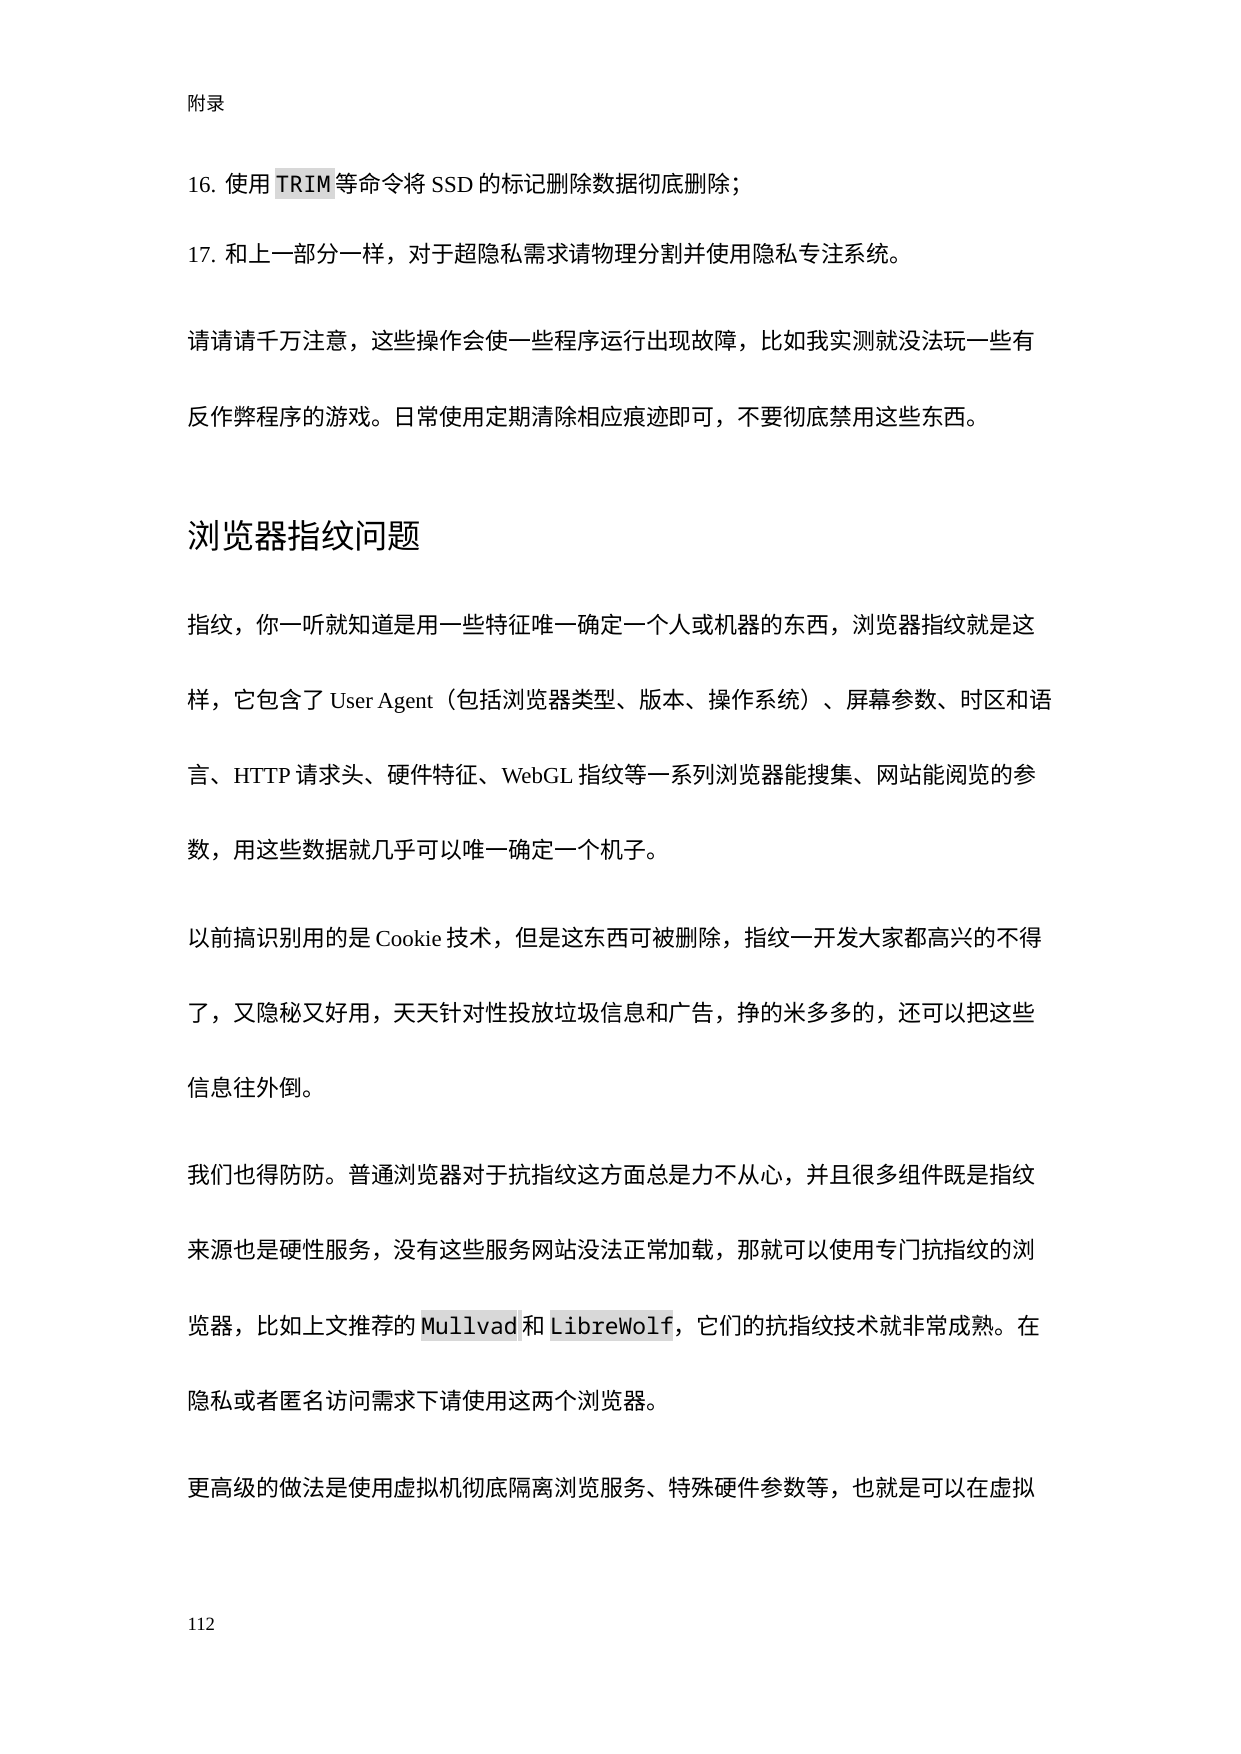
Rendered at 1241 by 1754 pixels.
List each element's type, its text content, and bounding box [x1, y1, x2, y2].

text 指纹，你一听就知道是用一些特征唯一确定一个人或机器的东西，浏览器指纹就是这样，它包含了User Agent（包括浏览器类型、版本、操作系统）、屏幕参数、时区和语言、HTTP请求头、硬件特征、WebGL指纹等一系列浏览器能搜集、网站能阅览的参数，用这些数据就几乎可以唯一确定一个机子。 [187, 591, 1053, 882]
text 我们也得防防。普通浏览器对于抗指纹这方面总是力不从心，并且很多组件既是指纹来源也是硬性服务，没有这些服务网站没法正常加载，那就可以使用专门抗指纹的浏览器，比如上文推荐的Mullvad和LibreWolf，它们的抗指纹技术就非常成熟。在隐私或者匿名访问需求下请使用这两个浏览器。 [187, 1141, 1053, 1432]
text 以前搞识别用的是Cookie技术，但是这东西可被删除，指纹一开发大家都高兴的不得了，又隐秘又好用，天天针对性投放垃圾信息和广告，挣的米多多的，还可以把这些信息往外倒。 [187, 903, 1053, 1119]
text 更高级的做法是使用虚拟机彻底隔离浏览服务、特殊硬件参数等，也就是可以在虚拟 [187, 1454, 1053, 1519]
text 请请请千万注意，这些操作会使一些程序运行出现故障，比如我实测就没法玩一些有反作弊程序的游戏。日常使用定期清除相应痕迹即可，不要彻底禁用这些东西。 [187, 307, 1053, 448]
list 和上一部分一样，对于超隐私需求请物理分割并使用隐私专注系统。 [187, 220, 1053, 285]
subtitle 浏览器指纹问题 [187, 502, 1053, 567]
list 使用TRIM等命令将SSD的标记删除数据彻底删除； [187, 150, 1053, 215]
